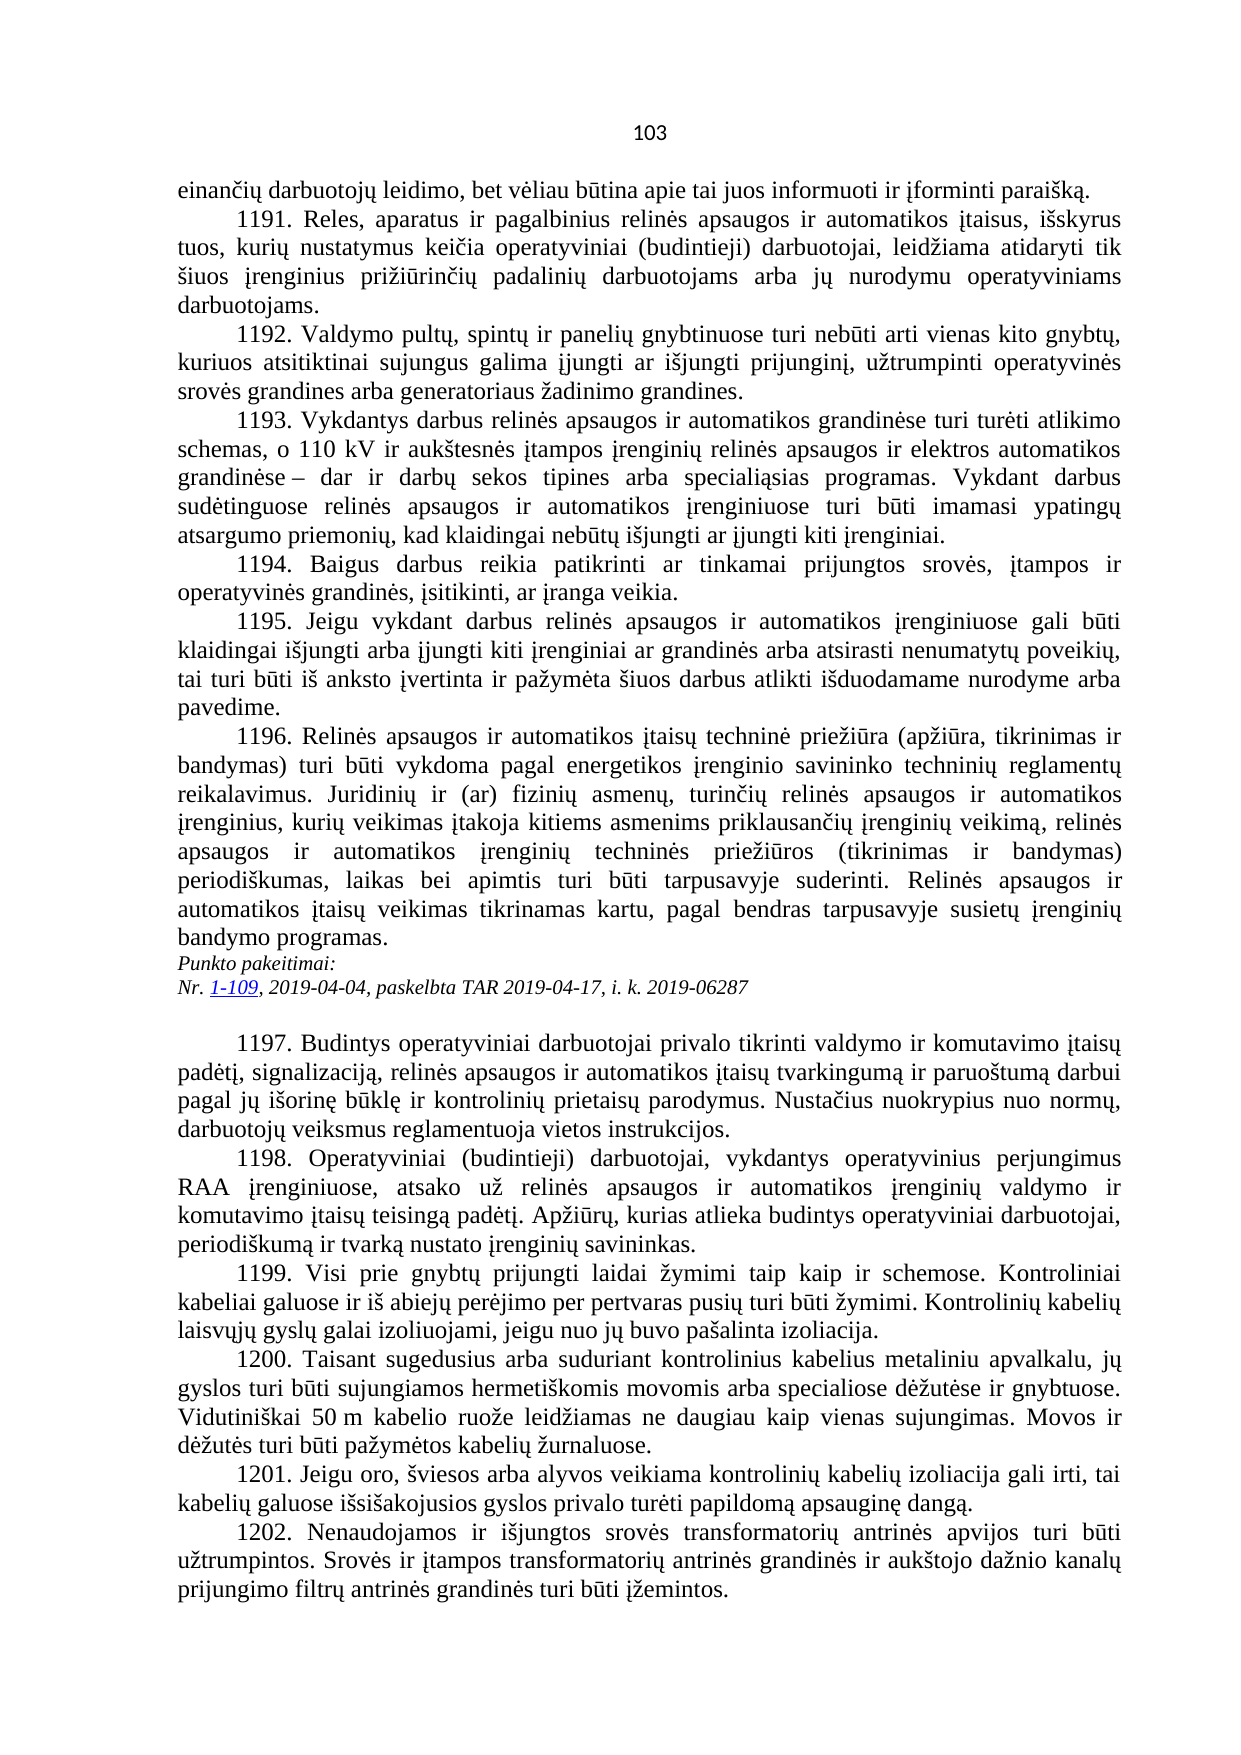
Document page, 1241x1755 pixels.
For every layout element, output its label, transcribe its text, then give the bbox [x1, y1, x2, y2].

text Punkto pakeitimai: [177, 951, 1122, 975]
text 1191. Reles, aparatus ir pagalbinius relinės apsaugos ir automatikos įtaisus, išskyrus tuos, kurių nustatymus keičia operatyviniai (budintieji) darbuotojai, leidžiama atidaryti tik šiuos įrenginius prižiūrinčių padalinių darbuotojams arba jų nurodymu operatyviniams darbuotojams. [177, 204, 1122, 319]
text 1197. Budintys operatyviniai darbuotojai privalo tikrinti valdymo ir komutavimo įtaisų padėtį, signalizaciją, relinės apsaugos ir automatikos įtaisų tvarkingumą ir paruoštumą darbui pagal jų išorinę būklę ir kontrolinių prietaisų parodymus. Nustačius nuokrypius nuo normų, darbuotojų veiksmus reglamentuoja vietos instrukcijos. [177, 1028, 1122, 1143]
text 1192. Valdymo pultų, spintų ir panelių gnybtinuose turi nebūti arti vienas kito gnybtų, kuriuos atsitiktinai sujungus galima įjungti ar išjungti prijunginį, užtrumpinti operatyvinės srovės grandines arba generatoriaus žadinimo grandines. [177, 319, 1122, 405]
text 1200. Taisant sugedusius arba suduriant kontrolinius kabelius metaliniu apvalkalu, jų gyslos turi būti sujungiamos hermetiškomis movomis arba specialiose dėžutėse ir gnybtuose. Vidutiniškai 50 m kabelio ruože leidžiamas ne daugiau kaip vienas sujungimas. Movos ir dėžutės turi būti pažymėtos kabelių žurnaluose. [177, 1344, 1122, 1459]
text 1198. Operatyviniai (budintieji) darbuotojai, vykdantys operatyvinius perjungimus RAA įrenginiuose, atsako už relinės apsaugos ir automatikos įrenginių valdymo ir komutavimo įtaisų teisingą padėtį. Apžiūrų, kurias atlieka budintys operatyviniai darbuotojai, periodiškumą ir tvarką nustato įrenginių savininkas. [177, 1143, 1122, 1258]
text 1199. Visi prie gnybtų prijungti laidai žymimi taip kaip ir schemose. Kontroliniai kabeliai galuose ir iš abiejų perėjimo per pertvaras pusių turi būti žymimi. Kontrolinių kabelių laisvųjų gyslų galai izoliuojami, jeigu nuo jų buvo pašalinta izoliacija. [177, 1258, 1122, 1344]
text Nr. 1-109, 2019-04-04, paskelbta TAR 2019-04-17, i. k. 2019-06287 [177, 975, 1122, 999]
text 1195. Jeigu vykdant darbus relinės apsaugos ir automatikos įrenginiuose gali būti klaidingai išjungti arba įjungti kiti įrenginiai ar grandinės arba atsirasti nenumatytų poveikių, tai turi būti iš anksto įvertinta ir pažymėta šiuos darbus atlikti išduodamame nurodyme arba pavedime. [177, 606, 1122, 721]
text 1202. Nenaudojamos ir išjungtos srovės transformatorių antrinės apvijos turi būti užtrumpintos. Srovės ir įtampos transformatorių antrinės grandinės ir aukštojo dažnio kanalų prijungimo filtrų antrinės grandinės turi būti įžemintos. [177, 1517, 1122, 1603]
text 1201. Jeigu oro, šviesos arba alyvos veikiama kontrolinių kabelių izoliacija gali irti, tai kabelių galuose išsišakojusios gyslos privalo turėti papildomą apsauginę dangą. [177, 1459, 1122, 1517]
text 1194. Baigus darbus reikia patikrinti ar tinkamai prijungtos srovės, įtampos ir operatyvinės grandinės, įsitikinti, ar įranga veikia. [177, 549, 1122, 606]
text einančių darbuotojų leidimo, bet vėliau būtina apie tai juos informuoti ir įforminti paraišką. [177, 175, 1122, 204]
text 1196. Relinės apsaugos ir automatikos įtaisų techninė priežiūra (apžiūra, tikrinimas ir bandymas) turi būti vykdoma pagal energetikos įrenginio savininko techninių reglamentų reikalavimus. Juridinių ir (ar) fizinių asmenų, turinčių relinės apsaugos ir automatikos įrenginius, kurių veikimas įtakoja kitiems asmenims priklausančių įrenginių veikimą, relinės apsaugos ir automatikos įrenginių techninės priežiūros (tikrinimas ir bandymas) periodiškumas, laikas bei apimtis turi būti tarpusavyje suderinti. Relinės apsaugos ir automatikos įtaisų veikimas tikrinamas kartu, pagal bendras tarpusavyje susietų įrenginių bandymo programas. [177, 721, 1122, 951]
text 1193. Vykdantys darbus relinės apsaugos ir automatikos grandinėse turi turėti atlikimo schemas, o 110 kV ir aukštesnės įtampos įrenginių relinės apsaugos ir elektros automatikos grandinėse – dar ir darbų sekos tipines arba specialiąsias programas. Vykdant darbus sudėtinguose relinės apsaugos ir automatikos įrenginiuose turi būti imamasi ypatingų atsargumo priemonių, kad klaidingai nebūtų išjungti ar įjungti kiti įrenginiai. [177, 405, 1122, 549]
